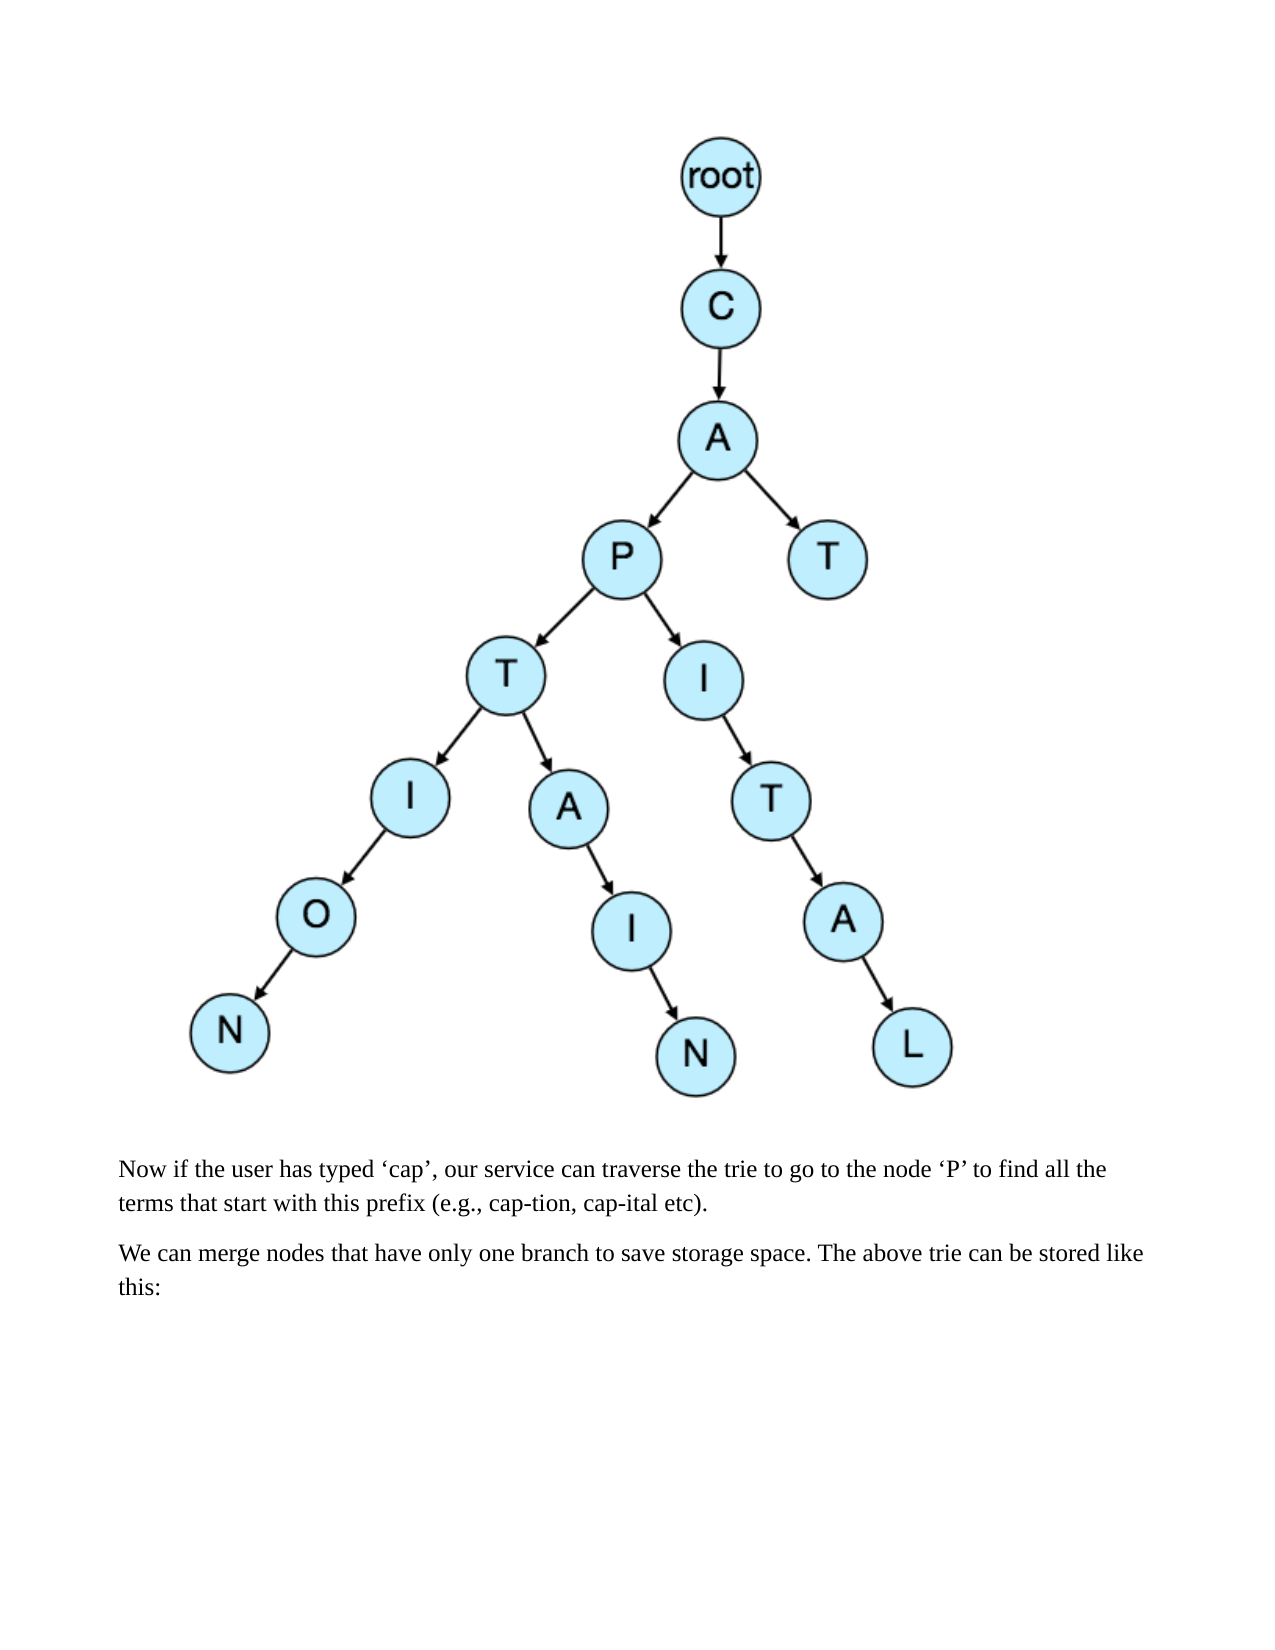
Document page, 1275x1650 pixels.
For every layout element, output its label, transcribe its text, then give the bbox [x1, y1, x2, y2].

picture [169, 118, 1106, 1134]
text Now if the user has typed ‘cap’, our service can traverse the trie to go to the node ‘P’ to find all the terms that start with this prefix (e.g., cap-tion, cap-ital etc). [118, 1154, 1157, 1217]
text We can merge nodes that have only one branch to save storage space. The above trie can be stored like this: [118, 1238, 1157, 1301]
